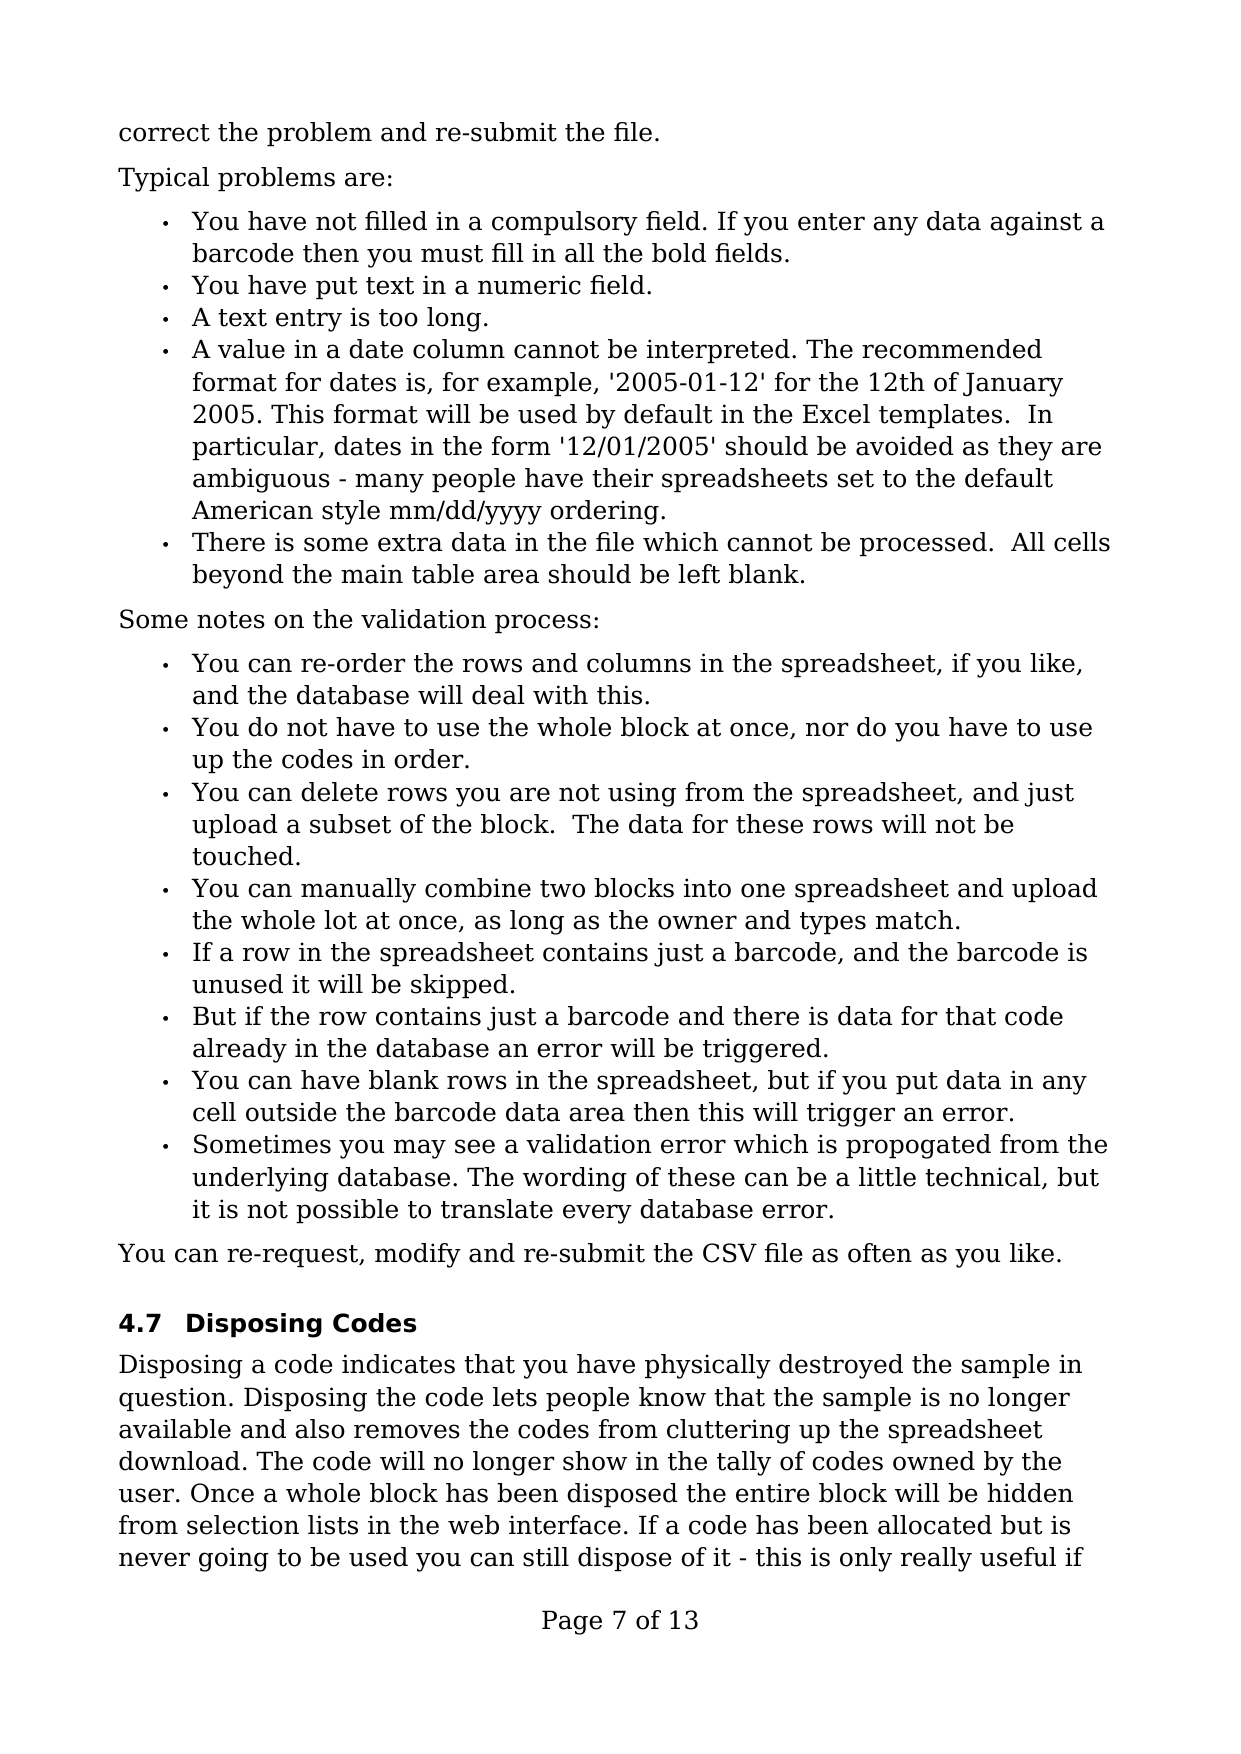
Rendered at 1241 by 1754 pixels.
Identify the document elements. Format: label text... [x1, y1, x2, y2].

text correct the problem and re-submit the file. [118, 118, 1122, 147]
list You have put text in a numeric field. [162, 271, 1122, 301]
list You can delete rows you are not using from the spreadsheet, and just upload a subset of the block. The data for these rows will not be touched. [162, 778, 1122, 871]
list You can manually combine two blocks into one spreadsheet and upload the whole lot at once, as long as the owner and types match. [162, 874, 1122, 935]
list A value in a date column cannot be interpreted. The recommended format for dates is, for example, '2005-01-12' for the 12th of January 2005. This format will be used by default in the Excel templates. In particular, dates in the form '12/01/2005' should be avoided as they are ambiguous - many people have their spreadsheets set to the default American style mm/dd/yyyy ordering. [162, 336, 1122, 525]
list You can re-order the rows and columns in the spreadsheet, if you like, and the database will deal with this. [162, 649, 1122, 711]
list There is some extra data in the file which cannot be processed. All cells beyond the main table area should be left blank. [162, 528, 1122, 589]
list Sometimes you may see a validation error which is propogated from the underlying database. The wording of these can be a little technical, but it is not possible to translate every database error. [162, 1131, 1122, 1224]
text You can re-request, modify and re-submit the CSV file as often as you like. [118, 1239, 1122, 1268]
text Typical problems are: [118, 163, 1122, 192]
list You do not have to use the whole block at once, nor do you have to use up the codes in order. [162, 713, 1122, 775]
list You can have blank rows in the spreadsheet, but if you put data in any cell outside the barcode data area then this will trigger an error. [162, 1066, 1122, 1128]
list But if the row contains just a barcode and there is data for that code already in the database an error will be triggered. [162, 1002, 1122, 1063]
subtitle Disposing Codes [118, 1309, 1122, 1338]
list You have not filled in a compulsory field. If you enter any data against a barcode then you must fill in all the bold fields. [162, 207, 1122, 268]
list A text entry is too long. [162, 303, 1122, 333]
text Disposing a code indicates that you have physically destroyed the sample in question. Disposing the code lets people know that the sample is no longer available and also removes the codes from cluttering up the spreadsheet download. The code will no longer show in the tally of codes owned by the user. Once a whole block has been disposed the entire block will be hidden from selection lists in the web interface. If a code has been allocated but is never going to be used you can still dispose of it - this is only really useful if [118, 1351, 1122, 1572]
text Some notes on the validation process: [118, 605, 1122, 634]
list If a row in the spreadsheet contains just a barcode, and the barcode is unused it will be skipped. [162, 938, 1122, 999]
